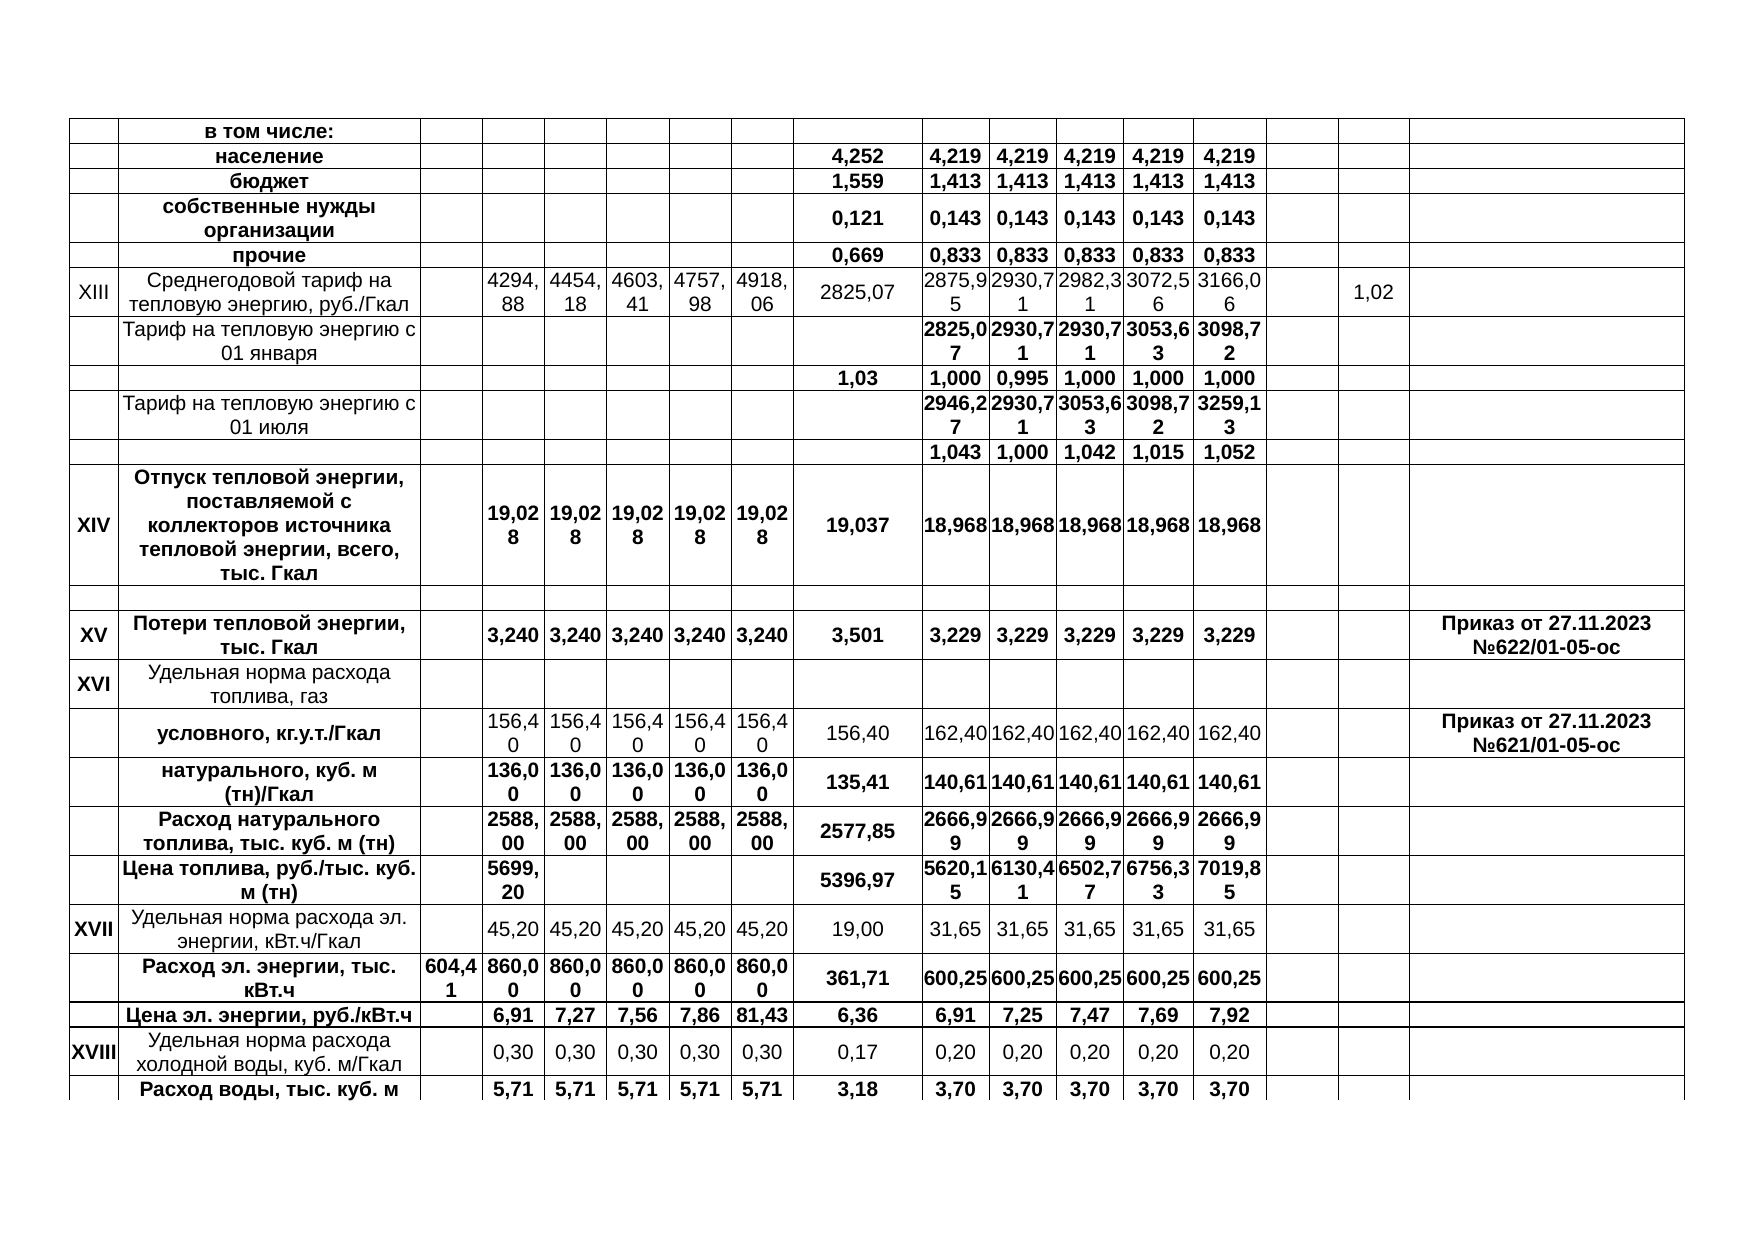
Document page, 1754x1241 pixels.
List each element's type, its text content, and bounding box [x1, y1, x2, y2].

table_cell [70, 144, 118, 168]
table_cell [1339, 144, 1409, 168]
table_cell 3,70 [990, 1076, 1056, 1100]
table_cell [545, 144, 606, 168]
table_cell 136,00 [732, 758, 793, 806]
table_cell 1,000 [923, 366, 989, 390]
table_cell [545, 440, 606, 464]
table_cell [1339, 169, 1409, 193]
table_cell [1267, 586, 1338, 610]
table_cell XIV [70, 465, 118, 585]
table_cell 3,70 [923, 1076, 989, 1100]
table_cell 31,65 [923, 905, 989, 952]
table_cell 19,028 [607, 465, 669, 585]
table_cell [483, 119, 544, 143]
table_cell Приказ от 27.11.2023 №621/01-05-ос [1410, 709, 1684, 757]
table_cell 135,41 [794, 758, 922, 806]
table_cell 2666,99 [923, 807, 989, 854]
table_cell [421, 194, 482, 242]
table_cell [670, 169, 731, 193]
table_cell [607, 243, 669, 267]
table_cell 6,91 [483, 1003, 544, 1026]
table_cell Расход натурального топлива, тыс. куб. м (тн) [119, 807, 420, 854]
table_cell 0,143 [1124, 194, 1193, 242]
table_cell 6,91 [923, 1003, 989, 1026]
table_cell [421, 905, 482, 952]
table_cell [70, 317, 118, 365]
table_cell [1339, 954, 1409, 1001]
table_cell 7,56 [607, 1003, 669, 1026]
table_cell 4,219 [1194, 144, 1266, 168]
table_cell 31,65 [1057, 905, 1123, 952]
table_cell 3,501 [794, 611, 922, 659]
table_cell 4294,88 [483, 268, 544, 316]
table_cell [421, 586, 482, 610]
table_cell [70, 807, 118, 854]
table_cell [1267, 169, 1338, 193]
table_cell [923, 660, 989, 708]
table_cell [1339, 807, 1409, 854]
table_cell [1267, 243, 1338, 267]
table_cell [421, 317, 482, 365]
table_cell 3259,13 [1194, 391, 1266, 439]
table_cell [1339, 243, 1409, 267]
table_cell 136,00 [545, 758, 606, 806]
table_cell 1,052 [1194, 440, 1266, 464]
table_cell [483, 144, 544, 168]
table_cell [1410, 1028, 1684, 1075]
table_cell [1410, 807, 1684, 854]
table_cell 140,61 [990, 758, 1056, 806]
table_cell [1410, 465, 1684, 585]
table_cell [794, 660, 922, 708]
table_cell [1410, 317, 1684, 365]
table_cell 361,71 [794, 954, 922, 1001]
table_cell 1,000 [990, 440, 1056, 464]
table_cell 4918,06 [732, 268, 793, 316]
table_cell [483, 243, 544, 267]
table_cell 1,559 [794, 169, 922, 193]
table_cell Тариф на тепловую энергию с 01 июля [119, 391, 420, 439]
table_cell [421, 366, 482, 390]
table_cell 6756,33 [1124, 856, 1193, 903]
table_cell 3,229 [1194, 611, 1266, 659]
table_cell 156,40 [794, 709, 922, 757]
table_cell [732, 440, 793, 464]
table_cell Приказ от 27.11.2023 №622/01-05-ос [1410, 611, 1684, 659]
table_cell 31,65 [1194, 905, 1266, 952]
table_cell 2588,00 [670, 807, 731, 854]
table_cell [794, 586, 922, 610]
table_cell [1267, 391, 1338, 439]
table_cell 3,240 [545, 611, 606, 659]
table_cell Потери тепловой энергии, тыс. Гкал [119, 611, 420, 659]
table_cell Расход воды, тыс. куб. м [119, 1076, 420, 1100]
table_cell [732, 243, 793, 267]
table_cell 3,240 [607, 611, 669, 659]
table_cell [794, 391, 922, 439]
table_cell [1267, 758, 1338, 806]
table_cell [545, 243, 606, 267]
table_cell [1410, 954, 1684, 1001]
table_cell [670, 440, 731, 464]
table_cell [1267, 660, 1338, 708]
table_cell 140,61 [1124, 758, 1193, 806]
table_cell 0,20 [923, 1028, 989, 1075]
table_cell 600,25 [923, 954, 989, 1001]
table_cell 0,121 [794, 194, 922, 242]
table_cell условного, кг.у.т./Гкал [119, 709, 420, 757]
table_cell 45,20 [732, 905, 793, 952]
table_cell 19,00 [794, 905, 922, 952]
table_cell [794, 317, 922, 365]
table_cell 860,00 [670, 954, 731, 1001]
table_cell [545, 317, 606, 365]
table_cell [1339, 119, 1409, 143]
table_cell 3053,63 [1124, 317, 1193, 365]
table_cell [1267, 119, 1338, 143]
table_cell [421, 758, 482, 806]
table_cell 0,20 [990, 1028, 1056, 1075]
table_cell 5620,15 [923, 856, 989, 903]
table_cell 7019,85 [1194, 856, 1266, 903]
table_cell XIII [70, 268, 118, 316]
table_cell 5,71 [607, 1076, 669, 1100]
table_cell [670, 119, 731, 143]
table_cell [732, 119, 793, 143]
table_cell 0,20 [1194, 1028, 1266, 1075]
table_cell 1,413 [1057, 169, 1123, 193]
table_cell [1194, 660, 1266, 708]
table_cell 1,03 [794, 366, 922, 390]
table_cell [1267, 144, 1338, 168]
table_cell [1410, 856, 1684, 903]
table_cell 2930,71 [990, 391, 1056, 439]
table_cell [1339, 856, 1409, 903]
table_cell 156,40 [545, 709, 606, 757]
table_cell 45,20 [607, 905, 669, 952]
table_cell 1,413 [1124, 169, 1193, 193]
table_cell [670, 243, 731, 267]
table_cell 3,70 [1194, 1076, 1266, 1100]
table_cell 1,413 [1194, 169, 1266, 193]
table_cell [1410, 366, 1684, 390]
table_cell [545, 119, 606, 143]
table_cell [70, 391, 118, 439]
table_cell [732, 366, 793, 390]
table_cell [607, 440, 669, 464]
table_cell [70, 758, 118, 806]
table_cell 2666,99 [1124, 807, 1193, 854]
table_cell 2982,31 [1057, 268, 1123, 316]
table_cell [794, 440, 922, 464]
table_cell 2825,07 [923, 317, 989, 365]
table_cell [1410, 194, 1684, 242]
table_cell 3,229 [1124, 611, 1193, 659]
table_cell [421, 1003, 482, 1026]
table_cell 0,30 [545, 1028, 606, 1075]
table_cell [732, 317, 793, 365]
table_cell [607, 119, 669, 143]
table_cell 7,69 [1124, 1003, 1193, 1026]
table_cell [483, 194, 544, 242]
table_cell [670, 391, 731, 439]
table_cell [421, 1028, 482, 1075]
table_cell 0,833 [990, 243, 1056, 267]
table_cell [421, 856, 482, 903]
table_cell Среднегодовой тариф на тепловую энергию, руб./Гкал [119, 268, 420, 316]
table_cell [1339, 586, 1409, 610]
table_cell [732, 856, 793, 903]
table_cell 0,833 [1057, 243, 1123, 267]
table_cell 0,833 [1194, 243, 1266, 267]
table_cell [70, 1003, 118, 1026]
table_cell 5699,20 [483, 856, 544, 903]
table_cell в том числе: [119, 119, 420, 143]
table_cell 156,40 [732, 709, 793, 757]
table_cell 136,00 [607, 758, 669, 806]
table_cell [607, 366, 669, 390]
table_cell 3166,06 [1194, 268, 1266, 316]
table_cell [1267, 194, 1338, 242]
table_cell [483, 317, 544, 365]
table_cell 5,71 [670, 1076, 731, 1100]
table_cell 18,968 [923, 465, 989, 585]
table_cell 140,61 [1057, 758, 1123, 806]
table_cell [421, 440, 482, 464]
table_cell 604,41 [421, 954, 482, 1001]
table_cell [1267, 954, 1338, 1001]
table_cell [1124, 660, 1193, 708]
table_cell 19,028 [670, 465, 731, 585]
table_cell [607, 391, 669, 439]
table_cell 19,037 [794, 465, 922, 585]
table_cell 0,20 [1057, 1028, 1123, 1075]
table_cell 19,028 [732, 465, 793, 585]
table_cell [1057, 586, 1123, 610]
table_cell [1410, 905, 1684, 952]
table_cell 0,30 [670, 1028, 731, 1075]
table_cell [1410, 440, 1684, 464]
table_cell 2930,71 [990, 317, 1056, 365]
table_cell [1267, 1003, 1338, 1026]
table_cell [1339, 465, 1409, 585]
table_cell [1339, 317, 1409, 365]
table_cell [421, 1076, 482, 1100]
table_cell 0,669 [794, 243, 922, 267]
table_cell [421, 391, 482, 439]
table_cell [421, 660, 482, 708]
table_cell 0,17 [794, 1028, 922, 1075]
table_cell [545, 586, 606, 610]
table_cell 3072,56 [1124, 268, 1193, 316]
table_cell [1410, 391, 1684, 439]
table_cell [545, 169, 606, 193]
table_cell 7,92 [1194, 1003, 1266, 1026]
table_cell 3,229 [923, 611, 989, 659]
table_cell 1,043 [923, 440, 989, 464]
table_cell [421, 119, 482, 143]
table_cell [70, 709, 118, 757]
table_cell [483, 169, 544, 193]
table_cell 1,000 [1057, 366, 1123, 390]
table_cell [119, 366, 420, 390]
table_cell [670, 586, 731, 610]
table_cell собственные нужды организации [119, 194, 420, 242]
table_cell [1410, 660, 1684, 708]
table_cell [70, 194, 118, 242]
table_cell население [119, 144, 420, 168]
table_cell [545, 856, 606, 903]
table_cell [670, 317, 731, 365]
table_cell [483, 391, 544, 439]
table_cell [732, 586, 793, 610]
table_cell [1194, 586, 1266, 610]
table_cell [1339, 1076, 1409, 1100]
table_cell [732, 144, 793, 168]
table_cell 600,25 [990, 954, 1056, 1001]
table_cell 2875,95 [923, 268, 989, 316]
table_cell XVIII [70, 1028, 118, 1075]
table_cell [545, 391, 606, 439]
table_cell [421, 807, 482, 854]
table_cell [1267, 366, 1338, 390]
table_cell [1410, 758, 1684, 806]
table_cell 2588,00 [483, 807, 544, 854]
table_cell [1339, 194, 1409, 242]
table_cell [1339, 660, 1409, 708]
table_cell [923, 586, 989, 610]
table_cell 1,000 [1124, 366, 1193, 390]
table_cell 3,70 [1057, 1076, 1123, 1100]
table_cell [1339, 1003, 1409, 1026]
table_cell 4,252 [794, 144, 922, 168]
table_cell 2588,00 [732, 807, 793, 854]
table_cell 31,65 [990, 905, 1056, 952]
table_cell 1,413 [923, 169, 989, 193]
table_cell 3,240 [732, 611, 793, 659]
table_cell Тариф на тепловую энергию с 01 января [119, 317, 420, 365]
table_cell 156,40 [483, 709, 544, 757]
table_cell 45,20 [483, 905, 544, 952]
table_cell 2577,85 [794, 807, 922, 854]
table_cell 162,40 [990, 709, 1056, 757]
table_cell [670, 144, 731, 168]
table_cell 3,70 [1124, 1076, 1193, 1100]
table_cell [1410, 243, 1684, 267]
table_cell 0,20 [1124, 1028, 1193, 1075]
table_cell 6130,41 [990, 856, 1056, 903]
table_cell 2930,71 [990, 268, 1056, 316]
table_cell [1267, 317, 1338, 365]
table_cell [1339, 366, 1409, 390]
table_cell 136,00 [483, 758, 544, 806]
table_cell 18,968 [1194, 465, 1266, 585]
table_cell [1410, 144, 1684, 168]
table_cell [607, 194, 669, 242]
table_cell [1410, 268, 1684, 316]
table_cell [1339, 611, 1409, 659]
table_cell 3,240 [670, 611, 731, 659]
table_cell 0,833 [1124, 243, 1193, 267]
table_cell [1339, 391, 1409, 439]
table_cell [732, 194, 793, 242]
table_cell 0,143 [1194, 194, 1266, 242]
table_cell Удельная норма расхода эл. энергии, кВт.ч/Гкал [119, 905, 420, 952]
table_cell 0,143 [990, 194, 1056, 242]
table_cell 162,40 [1124, 709, 1193, 757]
table_cell [1267, 1076, 1338, 1100]
table_cell [1410, 169, 1684, 193]
table_cell [421, 144, 482, 168]
table_cell [670, 366, 731, 390]
table_cell 3,18 [794, 1076, 922, 1100]
table_cell 5,71 [483, 1076, 544, 1100]
table_cell [1124, 119, 1193, 143]
table_cell [70, 119, 118, 143]
table_cell [483, 366, 544, 390]
table_cell 2588,00 [607, 807, 669, 854]
table_cell натурального, куб. м (тн)/Гкал [119, 758, 420, 806]
table_cell 0,995 [990, 366, 1056, 390]
table_cell [607, 169, 669, 193]
table_cell [421, 709, 482, 757]
table_cell [70, 169, 118, 193]
table_cell [1267, 440, 1338, 464]
table_cell 2666,99 [990, 807, 1056, 854]
table_cell 2825,07 [794, 268, 922, 316]
table_cell [1267, 856, 1338, 903]
table_cell Отпуск тепловой энергии, поставляемой с коллекторов источника тепловой энергии, всего, тыс. Гкал [119, 465, 420, 585]
table_cell 2946,27 [923, 391, 989, 439]
table_cell [119, 440, 420, 464]
table_cell [421, 169, 482, 193]
table_cell [70, 366, 118, 390]
table_cell [1267, 807, 1338, 854]
table_cell 18,968 [990, 465, 1056, 585]
table_cell 156,40 [670, 709, 731, 757]
table_cell [1194, 119, 1266, 143]
table_cell [483, 440, 544, 464]
table_cell 4454,18 [545, 268, 606, 316]
table_cell [1339, 709, 1409, 757]
table_cell 4,219 [1124, 144, 1193, 168]
table_cell 18,968 [1057, 465, 1123, 585]
table_cell [990, 660, 1056, 708]
table_cell 1,02 [1339, 268, 1409, 316]
table_cell 162,40 [923, 709, 989, 757]
table_cell 31,65 [1124, 905, 1193, 952]
table_cell 18,968 [1124, 465, 1193, 585]
table_cell [794, 119, 922, 143]
table_cell 5396,97 [794, 856, 922, 903]
table_cell 2588,00 [545, 807, 606, 854]
table_cell [1057, 660, 1123, 708]
table_cell 156,40 [607, 709, 669, 757]
table_cell 4757,98 [670, 268, 731, 316]
table_cell 600,25 [1124, 954, 1193, 1001]
table_cell [607, 144, 669, 168]
table_cell [607, 856, 669, 903]
table_cell 4603,41 [607, 268, 669, 316]
table_cell [1339, 1028, 1409, 1075]
table_cell 7,86 [670, 1003, 731, 1026]
table_cell [70, 440, 118, 464]
table_cell [1267, 1028, 1338, 1075]
table_cell [545, 194, 606, 242]
table_cell 860,00 [545, 954, 606, 1001]
table_cell 19,028 [545, 465, 606, 585]
table_cell [483, 660, 544, 708]
table_cell [1267, 268, 1338, 316]
table_cell [119, 586, 420, 610]
table_cell [1410, 586, 1684, 610]
table_cell бюджет [119, 169, 420, 193]
table_cell 4,219 [923, 144, 989, 168]
table_cell [70, 243, 118, 267]
table_cell [607, 586, 669, 610]
table_cell 3098,72 [1124, 391, 1193, 439]
table_cell 2666,99 [1057, 807, 1123, 854]
table_cell Цена эл. энергии, руб./кВт.ч [119, 1003, 420, 1026]
table_cell 0,30 [483, 1028, 544, 1075]
table_cell 1,413 [990, 169, 1056, 193]
table_cell 5,71 [545, 1076, 606, 1100]
table_cell [1057, 119, 1123, 143]
table_cell Удельная норма расхода холодной воды, куб. м/Гкал [119, 1028, 420, 1075]
table_cell 4,219 [990, 144, 1056, 168]
table_cell 0,833 [923, 243, 989, 267]
table_cell 136,00 [670, 758, 731, 806]
table_cell [1339, 905, 1409, 952]
table_cell 140,61 [923, 758, 989, 806]
table_cell [923, 119, 989, 143]
table_cell 3098,72 [1194, 317, 1266, 365]
table_cell 4,219 [1057, 144, 1123, 168]
table_cell 3,229 [1057, 611, 1123, 659]
table_cell 162,40 [1057, 709, 1123, 757]
table_cell [421, 243, 482, 267]
table_cell 6502,77 [1057, 856, 1123, 903]
table_cell [670, 660, 731, 708]
table_cell 0,143 [1057, 194, 1123, 242]
table_cell [421, 611, 482, 659]
table_cell [732, 169, 793, 193]
table_cell [1267, 905, 1338, 952]
table_cell 1,000 [1194, 366, 1266, 390]
table_cell [1267, 465, 1338, 585]
table_cell [545, 366, 606, 390]
table_cell [1339, 758, 1409, 806]
table_cell [1410, 1003, 1684, 1026]
table_cell 7,47 [1057, 1003, 1123, 1026]
table_cell [1410, 1076, 1684, 1100]
table_cell [1339, 440, 1409, 464]
table_cell [1410, 119, 1684, 143]
table_cell 5,71 [732, 1076, 793, 1100]
table_cell Расход эл. энергии, тыс. кВт.ч [119, 954, 420, 1001]
table_cell [70, 1076, 118, 1100]
table_cell 45,20 [670, 905, 731, 952]
table_cell Удельная норма расхода топлива, газ [119, 660, 420, 708]
table_cell [70, 856, 118, 903]
table_cell [732, 660, 793, 708]
table_cell 19,028 [483, 465, 544, 585]
table_cell [1267, 709, 1338, 757]
table_cell [607, 317, 669, 365]
table_cell 1,015 [1124, 440, 1193, 464]
table_cell 162,40 [1194, 709, 1266, 757]
table_cell [421, 465, 482, 585]
table_cell 0,143 [923, 194, 989, 242]
table_cell 7,27 [545, 1003, 606, 1026]
table_cell [990, 119, 1056, 143]
table_cell [990, 586, 1056, 610]
table_cell 860,00 [607, 954, 669, 1001]
table_cell прочие [119, 243, 420, 267]
table_cell 3,229 [990, 611, 1056, 659]
table_cell [670, 194, 731, 242]
table_cell [732, 391, 793, 439]
table_cell 6,36 [794, 1003, 922, 1026]
table_cell 3053,63 [1057, 391, 1123, 439]
table_cell [1124, 586, 1193, 610]
table_cell XVI [70, 660, 118, 708]
table_cell 7,25 [990, 1003, 1056, 1026]
table_cell [70, 954, 118, 1001]
table_cell 2666,99 [1194, 807, 1266, 854]
table_cell 0,30 [607, 1028, 669, 1075]
table_cell [607, 660, 669, 708]
table_cell [70, 586, 118, 610]
table_cell [421, 268, 482, 316]
table_cell 0,30 [732, 1028, 793, 1075]
table_cell 860,00 [732, 954, 793, 1001]
table_cell 81,43 [732, 1003, 793, 1026]
table_cell XV [70, 611, 118, 659]
table_cell [1267, 611, 1338, 659]
table_cell 1,042 [1057, 440, 1123, 464]
table_cell 140,61 [1194, 758, 1266, 806]
table_cell 3,240 [483, 611, 544, 659]
table_cell XVII [70, 905, 118, 952]
table_cell 860,00 [483, 954, 544, 1001]
table_cell 2930,71 [1057, 317, 1123, 365]
table_cell [545, 660, 606, 708]
table_cell Цена топлива, руб./тыс. куб. м (тн) [119, 856, 420, 903]
table_cell [483, 586, 544, 610]
table_cell [670, 856, 731, 903]
table_cell 45,20 [545, 905, 606, 952]
table_cell 600,25 [1057, 954, 1123, 1001]
table_cell 600,25 [1194, 954, 1266, 1001]
